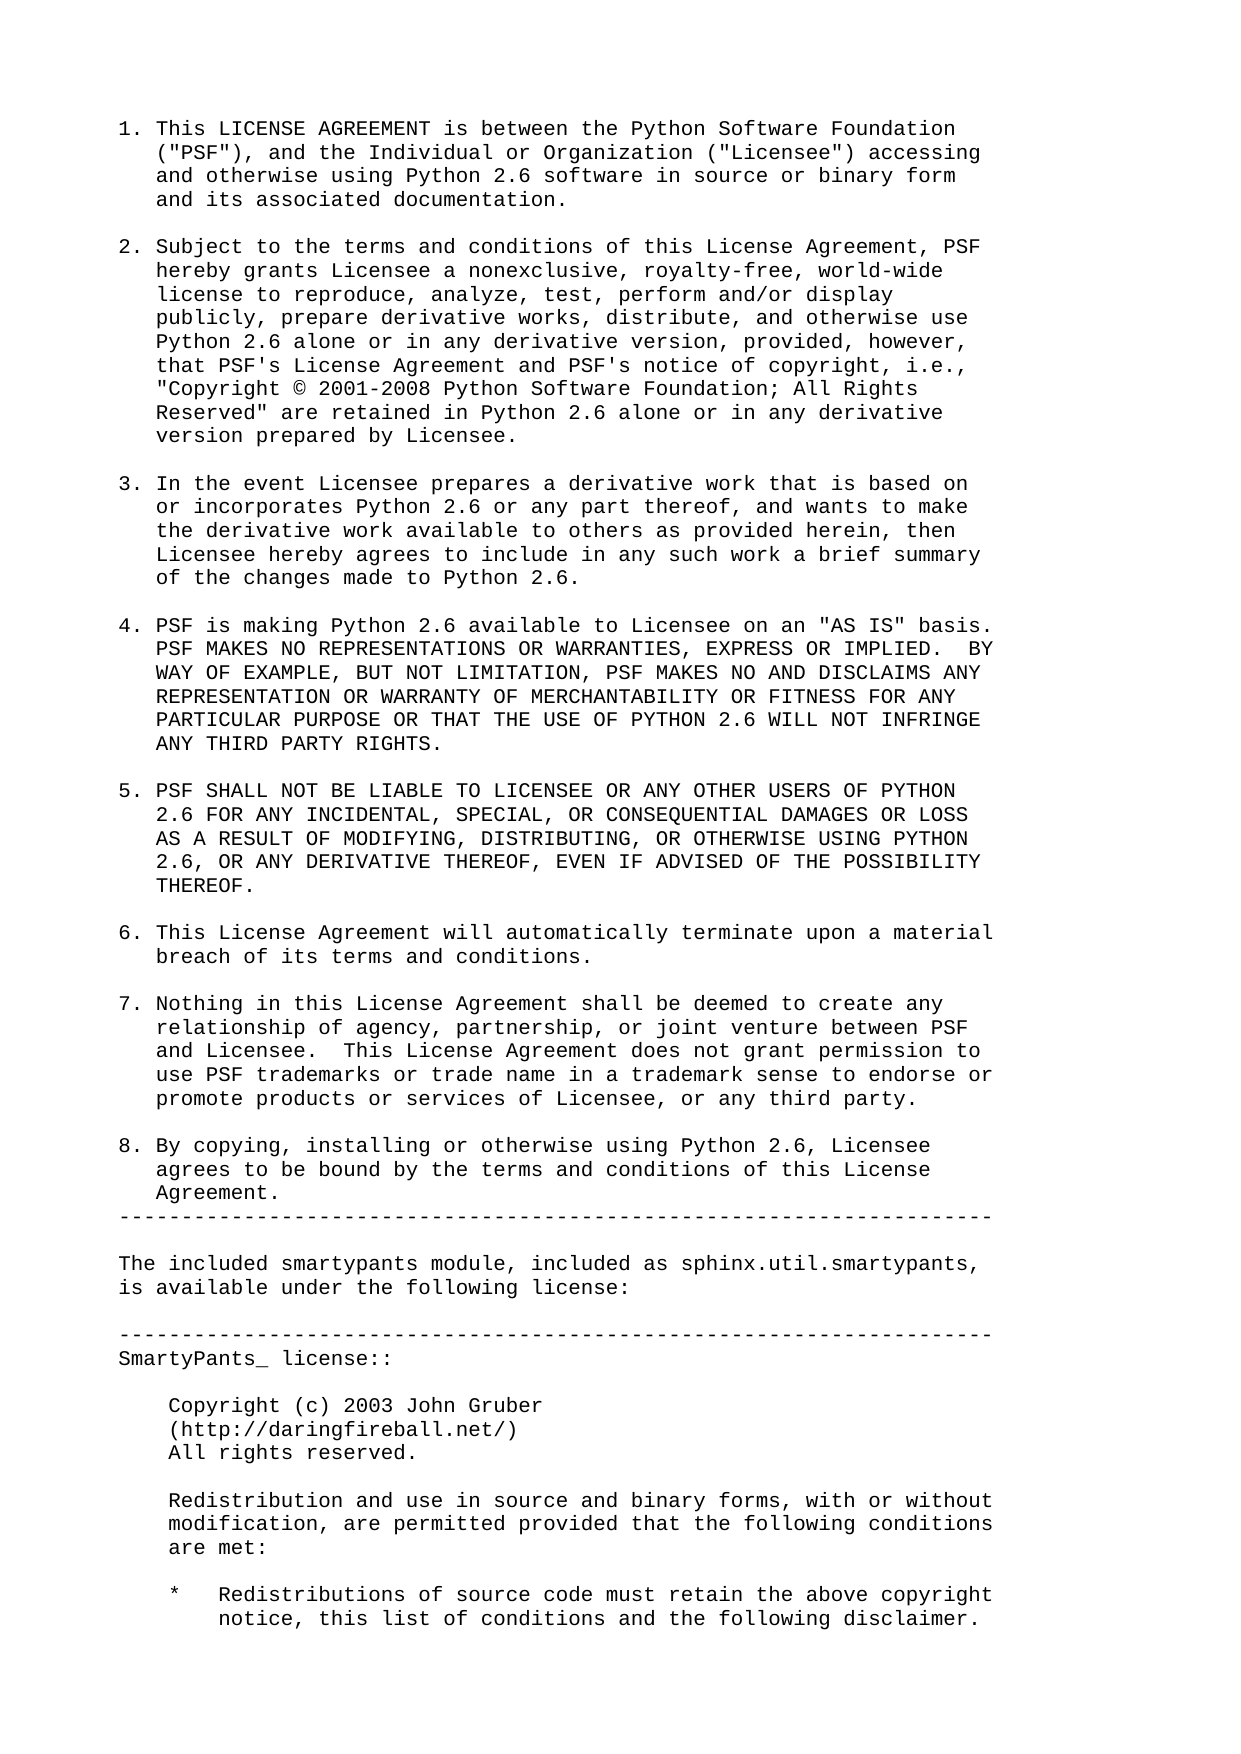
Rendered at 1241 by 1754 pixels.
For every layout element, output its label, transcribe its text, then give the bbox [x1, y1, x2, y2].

text AS A RESULT OF MODIFYING, DISTRIBUTING, OR OTHERWISE USING PYTHON [118, 827, 1122, 851]
text 8. By copying, installing or otherwise using Python 2.6, Licensee [118, 1135, 1122, 1158]
text breach of its terms and conditions. [118, 946, 1122, 969]
text WAY OF EXAMPLE, BUT NOT LIMITATION, PSF MAKES NO AND DISCLAIMS ANY [118, 662, 1122, 686]
text or incorporates Python 2.6 or any part thereof, and wants to make [118, 496, 1122, 520]
text Copyright (c) 2003 John Gruber [118, 1395, 1122, 1419]
text ---------------------------------------------------------------------- [118, 1324, 1122, 1348]
text SmartyPants_ license:: [118, 1348, 1122, 1371]
text PARTICULAR PURPOSE OR THAT THE USE OF PYTHON 2.6 WILL NOT INFRINGE [118, 709, 1122, 733]
text that PSF's License Agreement and PSF's notice of copyright, i.e., [118, 354, 1122, 378]
text 2.6, OR ANY DERIVATIVE THEREOF, EVEN IF ADVISED OF THE POSSIBILITY [118, 851, 1122, 875]
text is available under the following license: [118, 1277, 1122, 1300]
text REPRESENTATION OR WARRANTY OF MERCHANTABILITY OR FITNESS FOR ANY [118, 686, 1122, 709]
text of the changes made to Python 2.6. [118, 567, 1122, 591]
text 3. In the event Licensee prepares a derivative work that is based on [118, 473, 1122, 496]
text version prepared by Licensee. [118, 426, 1122, 449]
text 5. PSF SHALL NOT BE LIABLE TO LICENSEE OR ANY OTHER USERS OF PYTHON [118, 780, 1122, 804]
text * Redistributions of source code must retain the above copyright [118, 1584, 1122, 1608]
text (http://daringfireball.net/) [118, 1419, 1122, 1442]
text Reserved" are retained in Python 2.6 alone or in any derivative [118, 402, 1122, 426]
text use PSF trademarks or trade name in a trademark sense to endorse or [118, 1064, 1122, 1088]
text 2. Subject to the terms and conditions of this License Agreement, PSF [118, 236, 1122, 260]
text All rights reserved. [118, 1442, 1122, 1466]
text The included smartypants module, included as sphinx.util.smartypants, [118, 1253, 1122, 1277]
text relationship of agency, partnership, or joint venture between PSF [118, 1017, 1122, 1040]
text THEREOF. [118, 875, 1122, 898]
text ---------------------------------------------------------------------- [118, 1206, 1122, 1229]
text and Licensee. This License Agreement does not grant permission to [118, 1040, 1122, 1064]
text and otherwise using Python 2.6 software in source or binary form [118, 165, 1122, 189]
text notice, this list of conditions and the following disclaimer. [118, 1608, 1122, 1631]
text Redistribution and use in source and binary forms, with or without [118, 1489, 1122, 1513]
text Licensee hereby agrees to include in any such work a brief summary [118, 544, 1122, 567]
text promote products or services of Licensee, or any third party. [118, 1088, 1122, 1111]
text hereby grants Licensee a nonexclusive, royalty-free, world-wide [118, 260, 1122, 284]
text 4. PSF is making Python 2.6 available to Licensee on an "AS IS" basis. [118, 615, 1122, 638]
text ("PSF"), and the Individual or Organization ("Licensee") accessing [118, 142, 1122, 165]
text Agreement. [118, 1182, 1122, 1206]
text "Copyright © 2001-2008 Python Software Foundation; All Rights [118, 378, 1122, 402]
text modification, are permitted provided that the following conditions [118, 1513, 1122, 1537]
text PSF MAKES NO REPRESENTATIONS OR WARRANTIES, EXPRESS OR IMPLIED. BY [118, 638, 1122, 662]
text license to reproduce, analyze, test, perform and/or display [118, 284, 1122, 307]
text 2.6 FOR ANY INCIDENTAL, SPECIAL, OR CONSEQUENTIAL DAMAGES OR LOSS [118, 804, 1122, 827]
text the derivative work available to others as provided herein, then [118, 520, 1122, 544]
text 6. This License Agreement will automatically terminate upon a material [118, 922, 1122, 946]
text agrees to be bound by the terms and conditions of this License [118, 1158, 1122, 1182]
text 1. This LICENSE AGREEMENT is between the Python Software Foundation [118, 118, 1122, 142]
text ANY THIRD PARTY RIGHTS. [118, 733, 1122, 757]
text Python 2.6 alone or in any derivative version, provided, however, [118, 331, 1122, 354]
text and its associated documentation. [118, 189, 1122, 213]
text are met: [118, 1537, 1122, 1561]
text 7. Nothing in this License Agreement shall be deemed to create any [118, 993, 1122, 1017]
text publicly, prepare derivative works, distribute, and otherwise use [118, 307, 1122, 331]
